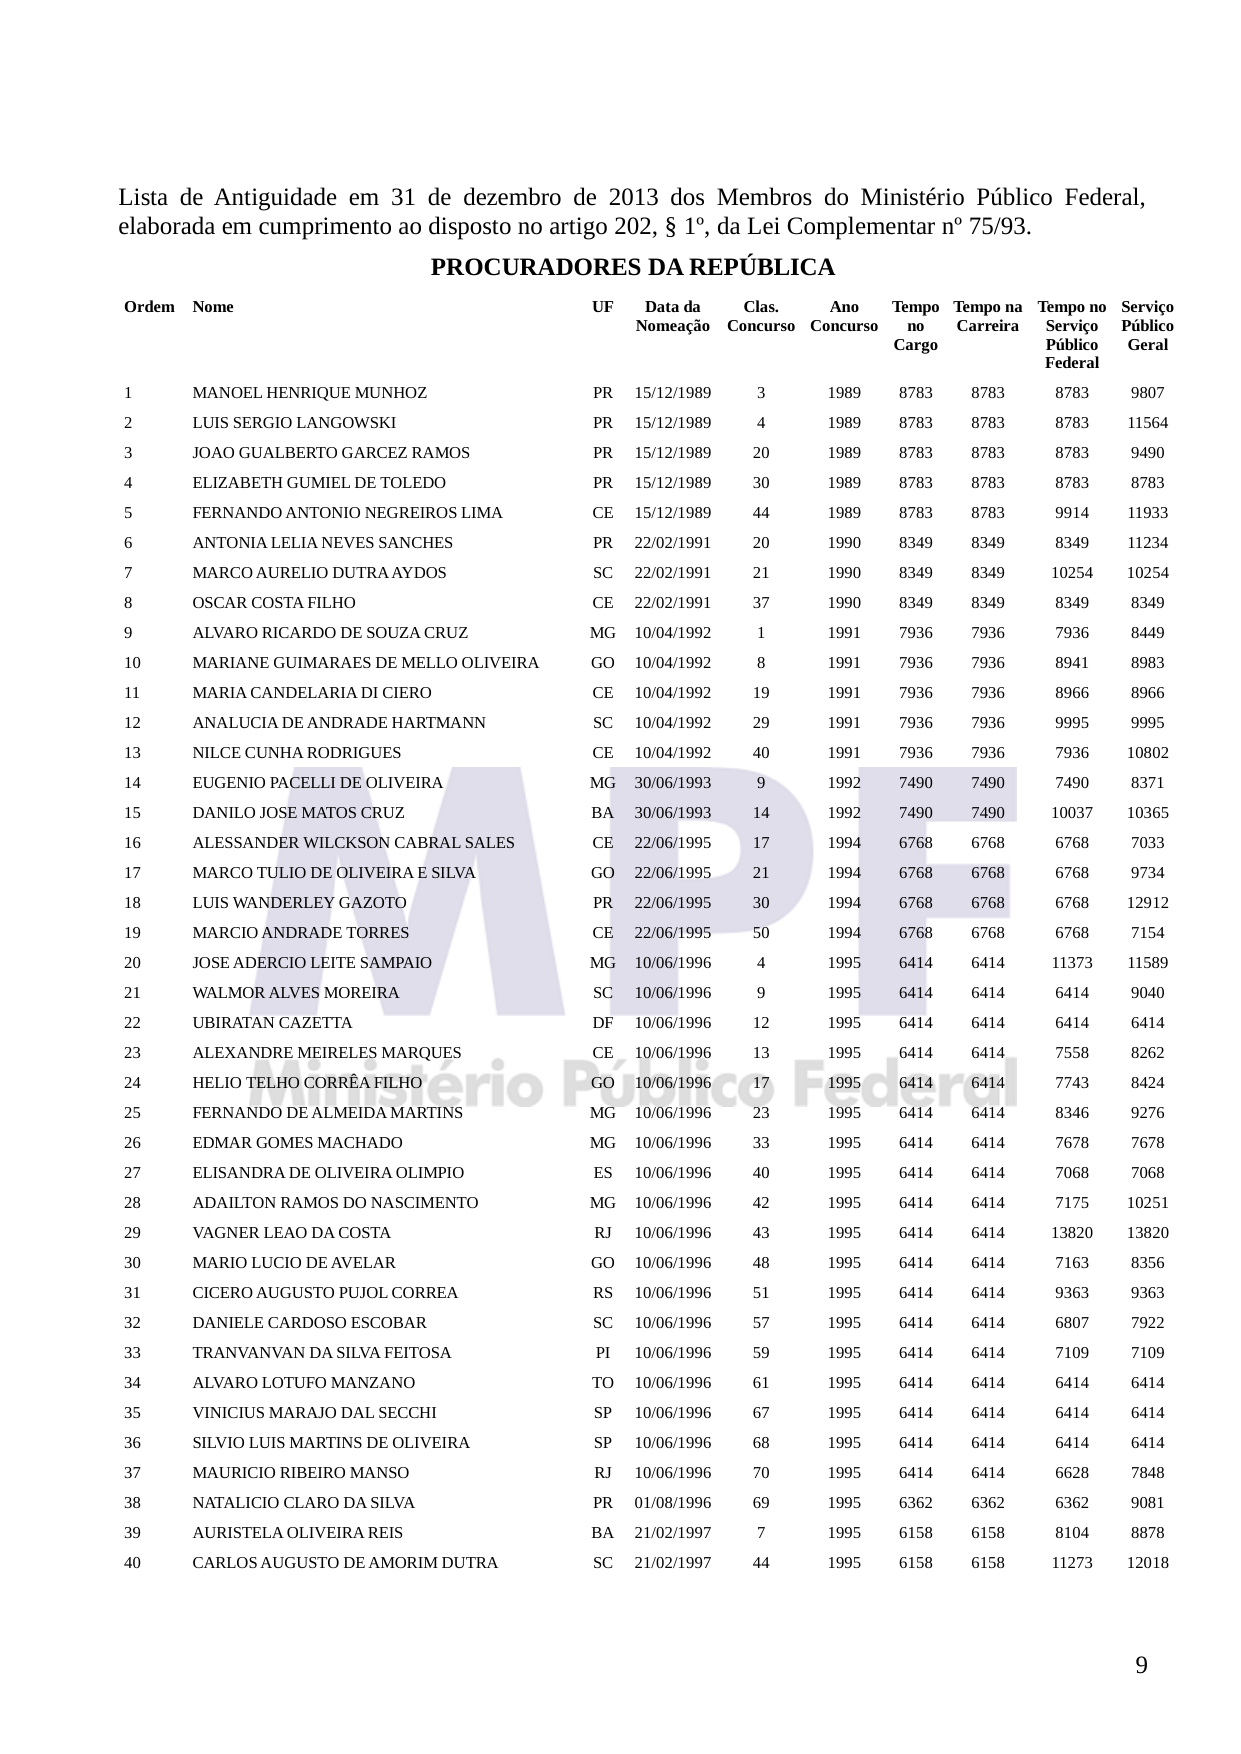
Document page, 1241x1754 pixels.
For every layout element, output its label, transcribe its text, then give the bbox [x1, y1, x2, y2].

table_cell 21 [118, 978, 187, 1008]
table_cell MARCO AURELIO DUTRA AYDOS [187, 558, 579, 588]
table_cell LUIS SERGIO LANGOWSKI [187, 408, 579, 438]
table_cell 8349 [886, 558, 946, 588]
table_cell 7936 [886, 738, 946, 768]
table_cell 8349 [946, 588, 1030, 618]
table_cell ES [580, 1158, 626, 1188]
table_cell 68 [720, 1428, 802, 1458]
table_cell 29 [720, 708, 802, 738]
table_cell SC [580, 558, 626, 588]
table_cell 1 [118, 378, 187, 408]
table_cell 14 [118, 768, 187, 798]
table_cell 1995 [803, 1188, 886, 1218]
table_cell 10254 [1030, 558, 1114, 588]
table_cell 15/12/1989 [626, 378, 720, 408]
table_cell 1989 [803, 408, 886, 438]
table_cell 6 [118, 528, 187, 558]
table_cell 6362 [946, 1488, 1030, 1518]
table_cell 1989 [803, 378, 886, 408]
table_cell 1990 [803, 528, 886, 558]
table_cell 15/12/1989 [626, 468, 720, 498]
table_cell 1995 [803, 1518, 886, 1548]
table_cell 21/02/1997 [626, 1548, 720, 1578]
table_cell 1995 [803, 1428, 886, 1458]
table_cell 30 [118, 1248, 187, 1278]
table_cell SILVIO LUIS MARTINS DE OLIVEIRA [187, 1428, 579, 1458]
table_cell 8783 [946, 468, 1030, 498]
table_cell RS [580, 1278, 626, 1308]
table_cell 8349 [1114, 588, 1182, 618]
table_cell 10254 [1114, 558, 1182, 588]
table_cell 1995 [803, 1218, 886, 1248]
table_cell 6414 [886, 1308, 946, 1338]
table_cell 28 [118, 1188, 187, 1218]
table_cell 10037 [1030, 798, 1114, 828]
table_cell 8349 [886, 588, 946, 618]
table_header Data da Nomeação [626, 292, 720, 378]
table_cell 10/06/1996 [626, 1428, 720, 1458]
table_cell 8783 [886, 468, 946, 498]
table_cell MG [580, 1098, 626, 1128]
table_header Serviço Público Geral [1114, 292, 1182, 378]
table_cell NILCE CUNHA RODRIGUES [187, 738, 579, 768]
table_cell MARCIO ANDRADE TORRES [187, 918, 579, 948]
table_cell 7175 [1030, 1188, 1114, 1218]
table_cell PR [580, 378, 626, 408]
table_cell 33 [720, 1128, 802, 1158]
table_cell 12 [118, 708, 187, 738]
table_cell 16 [118, 828, 187, 858]
table_cell 22/02/1991 [626, 558, 720, 588]
table_cell 8424 [1114, 1068, 1182, 1098]
table_cell 6414 [886, 1098, 946, 1128]
table_cell GO [580, 858, 626, 888]
table_cell 6414 [946, 1158, 1030, 1188]
table_cell 10251 [1114, 1188, 1182, 1218]
table_cell 6768 [1030, 918, 1114, 948]
table_cell PI [580, 1338, 626, 1368]
table_cell SC [580, 708, 626, 738]
table_cell FERNANDO ANTONIO NEGREIROS LIMA [187, 498, 579, 528]
table_cell 1995 [803, 1368, 886, 1398]
table_header Clas. Concurso [720, 292, 802, 378]
table_cell PR [580, 468, 626, 498]
table_cell MARIANE GUIMARAES DE MELLO OLIVEIRA [187, 648, 579, 678]
table_cell 6414 [946, 1128, 1030, 1158]
table_cell 10/06/1996 [626, 1248, 720, 1278]
table_cell 9490 [1114, 438, 1182, 468]
table_cell 10/06/1996 [626, 1338, 720, 1368]
table_cell 6414 [946, 1248, 1030, 1278]
table_cell 6414 [886, 1458, 946, 1488]
table_cell MG [580, 768, 626, 798]
table_cell MG [580, 948, 626, 978]
table_cell 1992 [803, 798, 886, 828]
table_cell 11933 [1114, 498, 1182, 528]
table_cell MG [580, 618, 626, 648]
table_cell 6768 [1030, 828, 1114, 858]
table_cell 9 [720, 978, 802, 1008]
table_cell 8783 [1030, 438, 1114, 468]
table_cell 1994 [803, 888, 886, 918]
table_cell 13 [720, 1038, 802, 1068]
table_cell 6768 [1030, 858, 1114, 888]
table_cell 3 [118, 438, 187, 468]
table_cell 8941 [1030, 648, 1114, 678]
table_cell 6414 [946, 1188, 1030, 1218]
table_cell 1995 [803, 1158, 886, 1188]
table_cell 30/06/1993 [626, 798, 720, 828]
table_cell 6628 [1030, 1458, 1114, 1488]
table_cell 4 [118, 468, 187, 498]
table_cell 6414 [946, 1008, 1030, 1038]
table_cell 8783 [1030, 468, 1114, 498]
table_cell ANALUCIA DE ANDRADE HARTMANN [187, 708, 579, 738]
table_cell CE [580, 738, 626, 768]
table_cell 6414 [946, 1368, 1030, 1398]
table_cell 48 [720, 1248, 802, 1278]
table_cell AURISTELA OLIVEIRA REIS [187, 1518, 579, 1548]
table_cell 9081 [1114, 1488, 1182, 1518]
table_cell 10/06/1996 [626, 1038, 720, 1068]
table_cell 10/04/1992 [626, 678, 720, 708]
table_cell 7 [118, 558, 187, 588]
table_cell DANIELE CARDOSO ESCOBAR [187, 1308, 579, 1338]
table_cell 69 [720, 1488, 802, 1518]
table_cell 6414 [1030, 978, 1114, 1008]
table_cell 59 [720, 1338, 802, 1368]
table_cell 22/06/1995 [626, 828, 720, 858]
table_cell 1995 [803, 948, 886, 978]
table_cell 9995 [1114, 708, 1182, 738]
table_cell 14 [720, 798, 802, 828]
table_cell 40 [118, 1548, 187, 1578]
table_cell TO [580, 1368, 626, 1398]
table_cell 10/04/1992 [626, 708, 720, 738]
table_cell 22/06/1995 [626, 858, 720, 888]
table_cell 6414 [1030, 1428, 1114, 1458]
table_cell 9914 [1030, 498, 1114, 528]
table_cell 25 [118, 1098, 187, 1128]
table_cell 10/06/1996 [626, 948, 720, 978]
text PROCURADORES DA REPÚBLICA [118, 251, 1148, 280]
table_cell 7936 [886, 678, 946, 708]
table_cell 15/12/1989 [626, 498, 720, 528]
table_cell 6414 [946, 1458, 1030, 1488]
table_cell 7154 [1114, 918, 1182, 948]
table_cell SC [580, 978, 626, 1008]
table_cell 22/02/1991 [626, 588, 720, 618]
table_cell 6414 [886, 1338, 946, 1368]
table_cell JOAO GUALBERTO GARCEZ RAMOS [187, 438, 579, 468]
table_cell CE [580, 588, 626, 618]
table_cell PR [580, 408, 626, 438]
table_cell EUGENIO PACELLI DE OLIVEIRA [187, 768, 579, 798]
table_cell 7936 [946, 648, 1030, 678]
table_cell 6768 [886, 828, 946, 858]
table_cell PR [580, 438, 626, 468]
table_cell PR [580, 528, 626, 558]
table_cell 6158 [946, 1548, 1030, 1578]
table_cell MG [580, 1128, 626, 1158]
table_cell 6414 [946, 1278, 1030, 1308]
table_header Tempo no Serviço Público Federal [1030, 292, 1114, 378]
table_cell 6414 [946, 978, 1030, 1008]
table_cell CE [580, 1038, 626, 1068]
table_cell 1989 [803, 438, 886, 468]
table_cell 6414 [886, 1038, 946, 1068]
table_cell 18 [118, 888, 187, 918]
table_cell 24 [118, 1068, 187, 1098]
table_cell 10/06/1996 [626, 1188, 720, 1218]
table_cell VAGNER LEAO DA COSTA [187, 1218, 579, 1248]
table_cell MANOEL HENRIQUE MUNHOZ [187, 378, 579, 408]
table_cell CE [580, 828, 626, 858]
table_cell WALMOR ALVES MOREIRA [187, 978, 579, 1008]
table_cell 40 [720, 738, 802, 768]
table_cell MARCO TULIO DE OLIVEIRA E SILVA [187, 858, 579, 888]
table_cell LUIS WANDERLEY GAZOTO [187, 888, 579, 918]
table_cell 11234 [1114, 528, 1182, 558]
table_cell 6414 [1030, 1008, 1114, 1038]
table_cell 26 [118, 1128, 187, 1158]
table_cell GO [580, 1068, 626, 1098]
table_cell GO [580, 1248, 626, 1278]
table_cell 6768 [946, 858, 1030, 888]
table_cell 6768 [886, 918, 946, 948]
table_cell 15/12/1989 [626, 438, 720, 468]
table_cell 36 [118, 1428, 187, 1458]
text Lista de Antiguidade em 31 de dezembro de 2013 dos Membros do Ministério Público Federal, elaborada em cumprimento ao disposto no artigo 202, § 1º, da Lei Complementar nº 75/93. [118, 181, 1148, 239]
table_cell RJ [580, 1458, 626, 1488]
table_cell 6414 [946, 1428, 1030, 1458]
table_cell 1991 [803, 648, 886, 678]
table_cell 17 [720, 828, 802, 858]
table_cell 6768 [946, 888, 1030, 918]
table_cell 6414 [946, 1218, 1030, 1248]
table_cell 21 [720, 558, 802, 588]
table_cell 15/12/1989 [626, 408, 720, 438]
table_cell 39 [118, 1518, 187, 1548]
table_cell 37 [118, 1458, 187, 1488]
table_cell 11373 [1030, 948, 1114, 978]
table_cell 6158 [886, 1518, 946, 1548]
table_cell EDMAR GOMES MACHADO [187, 1128, 579, 1158]
table_cell 6414 [1114, 1008, 1182, 1038]
table_cell ELIZABETH GUMIEL DE TOLEDO [187, 468, 579, 498]
table_cell 4 [720, 408, 802, 438]
table_cell SP [580, 1398, 626, 1428]
table_cell 10/04/1992 [626, 618, 720, 648]
table_cell 6414 [886, 1068, 946, 1098]
table_cell 8783 [886, 408, 946, 438]
table_cell 7936 [1030, 738, 1114, 768]
table_cell 7033 [1114, 828, 1182, 858]
table_cell 6414 [946, 1038, 1030, 1068]
table_cell 9 [118, 618, 187, 648]
table_cell 1995 [803, 1278, 886, 1308]
table_cell 21 [720, 858, 802, 888]
table_cell 1992 [803, 768, 886, 798]
table_cell 30/06/1993 [626, 768, 720, 798]
table_cell 40 [720, 1158, 802, 1188]
table_cell 6414 [886, 1368, 946, 1398]
table_cell 1995 [803, 1068, 886, 1098]
table_cell MAURICIO RIBEIRO MANSO [187, 1458, 579, 1488]
table_cell 21/02/1997 [626, 1518, 720, 1548]
table_cell 7848 [1114, 1458, 1182, 1488]
table_cell 6414 [1030, 1368, 1114, 1398]
table_cell ELISANDRA DE OLIVEIRA OLIMPIO [187, 1158, 579, 1188]
table_cell 20 [118, 948, 187, 978]
table_cell PR [580, 888, 626, 918]
table_cell 8783 [886, 378, 946, 408]
table_cell 1994 [803, 828, 886, 858]
table_cell 6414 [946, 1338, 1030, 1368]
table_cell 10/06/1996 [626, 1158, 720, 1188]
table_cell 6414 [1114, 1368, 1182, 1398]
table_cell 1989 [803, 468, 886, 498]
table_cell 15 [118, 798, 187, 828]
table_cell 6768 [946, 828, 1030, 858]
table_cell 35 [118, 1398, 187, 1428]
table_cell 30 [720, 468, 802, 498]
table_cell 20 [720, 438, 802, 468]
table_cell 22 [118, 1008, 187, 1038]
table_cell TRANVANVAN DA SILVA FEITOSA [187, 1338, 579, 1368]
table_cell MARIA CANDELARIA DI CIERO [187, 678, 579, 708]
table_cell ADAILTON RAMOS DO NASCIMENTO [187, 1188, 579, 1218]
table_cell SP [580, 1428, 626, 1458]
table_cell 6414 [886, 1428, 946, 1458]
table_cell 8983 [1114, 648, 1182, 678]
table_cell 6414 [946, 1068, 1030, 1098]
table_cell 42 [720, 1188, 802, 1218]
table_cell 12912 [1114, 888, 1182, 918]
table_cell 57 [720, 1308, 802, 1338]
table_cell 8783 [1030, 378, 1114, 408]
table_cell 6414 [946, 1398, 1030, 1428]
picture [249, 767, 1017, 1107]
table_cell 44 [720, 1548, 802, 1578]
table_cell 20 [720, 528, 802, 558]
table_cell 10/06/1996 [626, 1278, 720, 1308]
table_cell 1990 [803, 558, 886, 588]
table_cell 7490 [1030, 768, 1114, 798]
table_cell 10/04/1992 [626, 738, 720, 768]
table_cell 30 [720, 888, 802, 918]
table_cell GO [580, 648, 626, 678]
table_cell 1991 [803, 678, 886, 708]
table_cell ALVARO LOTUFO MANZANO [187, 1368, 579, 1398]
table_cell 7936 [946, 738, 1030, 768]
table_cell JOSE ADERCIO LEITE SAMPAIO [187, 948, 579, 978]
table_cell 7490 [946, 768, 1030, 798]
table_cell 29 [118, 1218, 187, 1248]
table_cell 13820 [1114, 1218, 1182, 1248]
table_cell 6414 [886, 978, 946, 1008]
table_cell 7936 [946, 708, 1030, 738]
table_cell 61 [720, 1368, 802, 1398]
table_cell 38 [118, 1488, 187, 1518]
table_cell 6414 [886, 1218, 946, 1248]
table_cell 7936 [946, 678, 1030, 708]
table_cell 6414 [1030, 1398, 1114, 1428]
table_cell 17 [720, 1068, 802, 1098]
table_cell 4 [720, 948, 802, 978]
table_cell 19 [118, 918, 187, 948]
table_cell MG [580, 1188, 626, 1218]
table_cell 7068 [1114, 1158, 1182, 1188]
table_cell 1994 [803, 858, 886, 888]
table_cell 8966 [1114, 678, 1182, 708]
table_cell 10/06/1996 [626, 1308, 720, 1338]
table_cell 6414 [886, 1158, 946, 1188]
table_cell 9995 [1030, 708, 1114, 738]
table_cell 7 [720, 1518, 802, 1548]
table_cell 1991 [803, 738, 886, 768]
table_cell 10/06/1996 [626, 1368, 720, 1398]
table_cell UBIRATAN CAZETTA [187, 1008, 579, 1038]
table_cell CICERO AUGUSTO PUJOL CORREA [187, 1278, 579, 1308]
table_cell 11589 [1114, 948, 1182, 978]
table_cell 10/06/1996 [626, 1068, 720, 1098]
table_header UF [580, 292, 626, 378]
table_header Nome [187, 292, 579, 378]
table_cell 1995 [803, 1458, 886, 1488]
table_cell 8349 [946, 558, 1030, 588]
table_cell 9734 [1114, 858, 1182, 888]
table_cell DF [580, 1008, 626, 1038]
table_cell 8783 [946, 408, 1030, 438]
table_cell NATALICIO CLARO DA SILVA [187, 1488, 579, 1518]
table_cell 1991 [803, 618, 886, 648]
table_cell CARLOS AUGUSTO DE AMORIM DUTRA [187, 1548, 579, 1578]
table_cell 1995 [803, 1008, 886, 1038]
table_cell ALESSANDER WILCKSON CABRAL SALES [187, 828, 579, 858]
table_cell VINICIUS MARAJO DAL SECCHI [187, 1398, 579, 1428]
table_cell 70 [720, 1458, 802, 1488]
table_cell 7490 [886, 798, 946, 828]
table_cell 6414 [886, 1188, 946, 1218]
table_cell SC [580, 1548, 626, 1578]
table_cell 8349 [946, 528, 1030, 558]
table_cell 23 [118, 1038, 187, 1068]
table_cell 7922 [1114, 1308, 1182, 1338]
table_cell 7109 [1030, 1338, 1114, 1368]
table_cell 9363 [1114, 1278, 1182, 1308]
table_header Ordem [118, 292, 187, 378]
table_cell 34 [118, 1368, 187, 1398]
table_cell 10/06/1996 [626, 1128, 720, 1158]
table_cell 8878 [1114, 1518, 1182, 1548]
table_cell 12018 [1114, 1548, 1182, 1578]
table_cell 10/06/1996 [626, 1098, 720, 1128]
table_header Tempo na Carreira [946, 292, 1030, 378]
table_cell 10/06/1996 [626, 1458, 720, 1488]
table_cell SC [580, 1308, 626, 1338]
table_cell 8371 [1114, 768, 1182, 798]
table_cell 8449 [1114, 618, 1182, 648]
table_cell 8104 [1030, 1518, 1114, 1548]
table_cell 1994 [803, 918, 886, 948]
table_cell 10/06/1996 [626, 978, 720, 1008]
table_cell 6414 [1114, 1428, 1182, 1458]
table_cell 7936 [886, 708, 946, 738]
table_header Tempo no Cargo [886, 292, 946, 378]
table_cell 19 [720, 678, 802, 708]
table_cell 6362 [886, 1488, 946, 1518]
table_cell 7163 [1030, 1248, 1114, 1278]
table_cell 6414 [946, 948, 1030, 978]
table_cell 6414 [886, 1398, 946, 1428]
table_cell 6158 [886, 1548, 946, 1578]
table_cell 8346 [1030, 1098, 1114, 1128]
table_cell 1995 [803, 1308, 886, 1338]
table_cell 8783 [1030, 408, 1114, 438]
table_cell 8 [720, 648, 802, 678]
table_cell 8783 [1114, 468, 1182, 498]
table_cell 7109 [1114, 1338, 1182, 1368]
table_cell 10802 [1114, 738, 1182, 768]
table_cell 8783 [886, 498, 946, 528]
table_cell 1995 [803, 1338, 886, 1368]
table_cell PR [580, 1488, 626, 1518]
table_cell 7490 [886, 768, 946, 798]
table_cell 8783 [946, 498, 1030, 528]
table_cell 7678 [1030, 1128, 1114, 1158]
table_cell 6414 [886, 1278, 946, 1308]
table_cell 9363 [1030, 1278, 1114, 1308]
table_cell 8783 [946, 378, 1030, 408]
table_cell 6158 [946, 1518, 1030, 1548]
table_cell 7558 [1030, 1038, 1114, 1068]
table_cell 31 [118, 1278, 187, 1308]
table_cell OSCAR COSTA FILHO [187, 588, 579, 618]
table_cell 6768 [886, 888, 946, 918]
table_cell 9276 [1114, 1098, 1182, 1128]
table_cell ANTONIA LELIA NEVES SANCHES [187, 528, 579, 558]
table_cell 6768 [886, 858, 946, 888]
table_cell 43 [720, 1218, 802, 1248]
table_cell 10 [118, 648, 187, 678]
table_cell 11564 [1114, 408, 1182, 438]
table_cell 1 [720, 618, 802, 648]
table_cell 37 [720, 588, 802, 618]
table_cell 6414 [886, 1008, 946, 1038]
table_cell 6414 [946, 1308, 1030, 1338]
table_cell CE [580, 498, 626, 528]
table_cell 5 [118, 498, 187, 528]
table_cell 8966 [1030, 678, 1114, 708]
table_cell 10/06/1996 [626, 1008, 720, 1038]
table_cell 6362 [1030, 1488, 1114, 1518]
table_cell 9807 [1114, 378, 1182, 408]
table_cell 1995 [803, 1488, 886, 1518]
table_cell 11 [118, 678, 187, 708]
table_cell CE [580, 918, 626, 948]
table_cell 10/04/1992 [626, 648, 720, 678]
table_cell 6414 [886, 948, 946, 978]
table_cell 6414 [946, 1098, 1030, 1128]
table_cell 51 [720, 1278, 802, 1308]
table_cell 7743 [1030, 1068, 1114, 1098]
table_cell 01/08/1996 [626, 1488, 720, 1518]
table_cell 7936 [946, 618, 1030, 648]
table_cell BA [580, 1518, 626, 1548]
table_cell 22/06/1995 [626, 918, 720, 948]
table_cell 8356 [1114, 1248, 1182, 1278]
table_cell RJ [580, 1218, 626, 1248]
table_cell 67 [720, 1398, 802, 1428]
table_cell 6414 [886, 1128, 946, 1158]
table_cell DANILO JOSE MATOS CRUZ [187, 798, 579, 828]
table_cell 8349 [1030, 528, 1114, 558]
table_cell 7936 [886, 648, 946, 678]
table_cell 8349 [1030, 588, 1114, 618]
table_cell 33 [118, 1338, 187, 1368]
table_cell 1990 [803, 588, 886, 618]
table_cell ALVARO RICARDO DE SOUZA CRUZ [187, 618, 579, 648]
table_cell 9040 [1114, 978, 1182, 1008]
table_cell 8783 [946, 438, 1030, 468]
table_cell 1995 [803, 1038, 886, 1068]
table_cell 44 [720, 498, 802, 528]
table_cell 32 [118, 1308, 187, 1338]
table_cell 2 [118, 408, 187, 438]
table_cell 6768 [946, 918, 1030, 948]
table_cell 1995 [803, 978, 886, 1008]
table_cell 8349 [886, 528, 946, 558]
table_cell HELIO TELHO CORRÊA FILHO [187, 1068, 579, 1098]
table_cell 6807 [1030, 1308, 1114, 1338]
table_cell MARIO LUCIO DE AVELAR [187, 1248, 579, 1278]
table_cell 7936 [886, 618, 946, 648]
table_cell 23 [720, 1098, 802, 1128]
table_cell BA [580, 798, 626, 828]
table_cell CE [580, 678, 626, 708]
table_cell 1995 [803, 1548, 886, 1578]
table_cell 3 [720, 378, 802, 408]
table_cell 6768 [1030, 888, 1114, 918]
table_cell 1989 [803, 498, 886, 528]
table_cell 11273 [1030, 1548, 1114, 1578]
table_cell ALEXANDRE MEIRELES MARQUES [187, 1038, 579, 1068]
table_cell 22/06/1995 [626, 888, 720, 918]
table_cell 27 [118, 1158, 187, 1188]
table_cell 9 [720, 768, 802, 798]
table_cell 1995 [803, 1248, 886, 1278]
table_cell 8262 [1114, 1038, 1182, 1068]
table_cell 6414 [886, 1248, 946, 1278]
table_cell 13820 [1030, 1218, 1114, 1248]
table_cell 22/02/1991 [626, 528, 720, 558]
table_cell 7490 [946, 798, 1030, 828]
table_cell 8783 [886, 438, 946, 468]
table_header Ano Concurso [803, 292, 886, 378]
table_cell 7068 [1030, 1158, 1114, 1188]
table_cell 1991 [803, 708, 886, 738]
table_cell FERNANDO DE ALMEIDA MARTINS [187, 1098, 579, 1128]
table_cell 1995 [803, 1398, 886, 1428]
table_cell 8 [118, 588, 187, 618]
table_cell 12 [720, 1008, 802, 1038]
table_cell 10/06/1996 [626, 1218, 720, 1248]
table_cell 7678 [1114, 1128, 1182, 1158]
table_cell 17 [118, 858, 187, 888]
table_cell 13 [118, 738, 187, 768]
table_cell 50 [720, 918, 802, 948]
table_cell 1995 [803, 1098, 886, 1128]
table_cell 7936 [1030, 618, 1114, 648]
table_cell 6414 [1114, 1398, 1182, 1428]
table_cell 10365 [1114, 798, 1182, 828]
table_cell 10/06/1996 [626, 1398, 720, 1428]
table_cell 1995 [803, 1128, 886, 1158]
